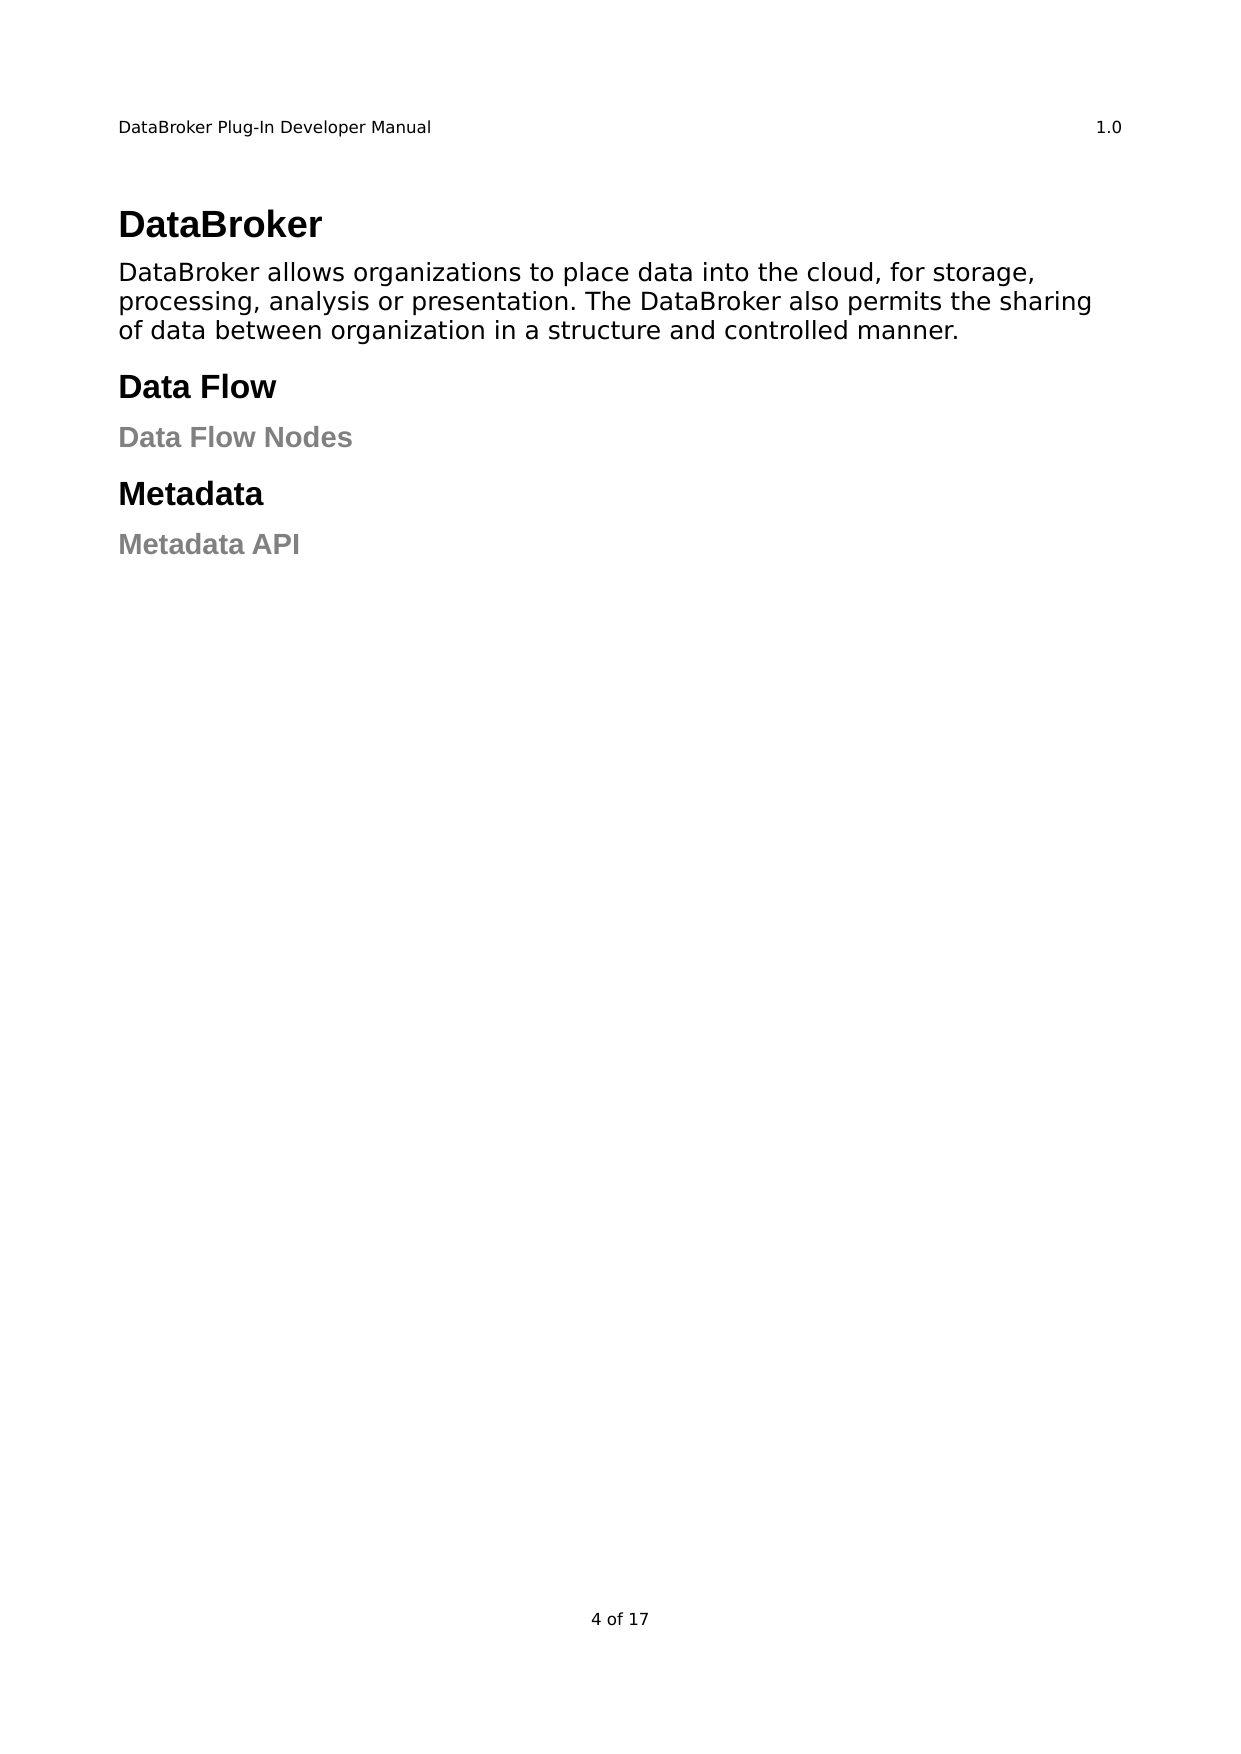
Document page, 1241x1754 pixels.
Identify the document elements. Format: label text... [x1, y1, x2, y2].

subtitle Data Flow [118, 367, 1122, 405]
subtitle DataBroker [118, 202, 1122, 246]
text DataBroker allows organizations to place data into the cloud, for storage, processing, analysis or presentation. The DataBroker also permits the sharing of data between organization in a structure and controlled manner. [118, 258, 1122, 346]
subtitle Data Flow Nodes [118, 420, 1122, 453]
subtitle Metadata [118, 474, 1122, 513]
subtitle Metadata API [118, 527, 1122, 561]
